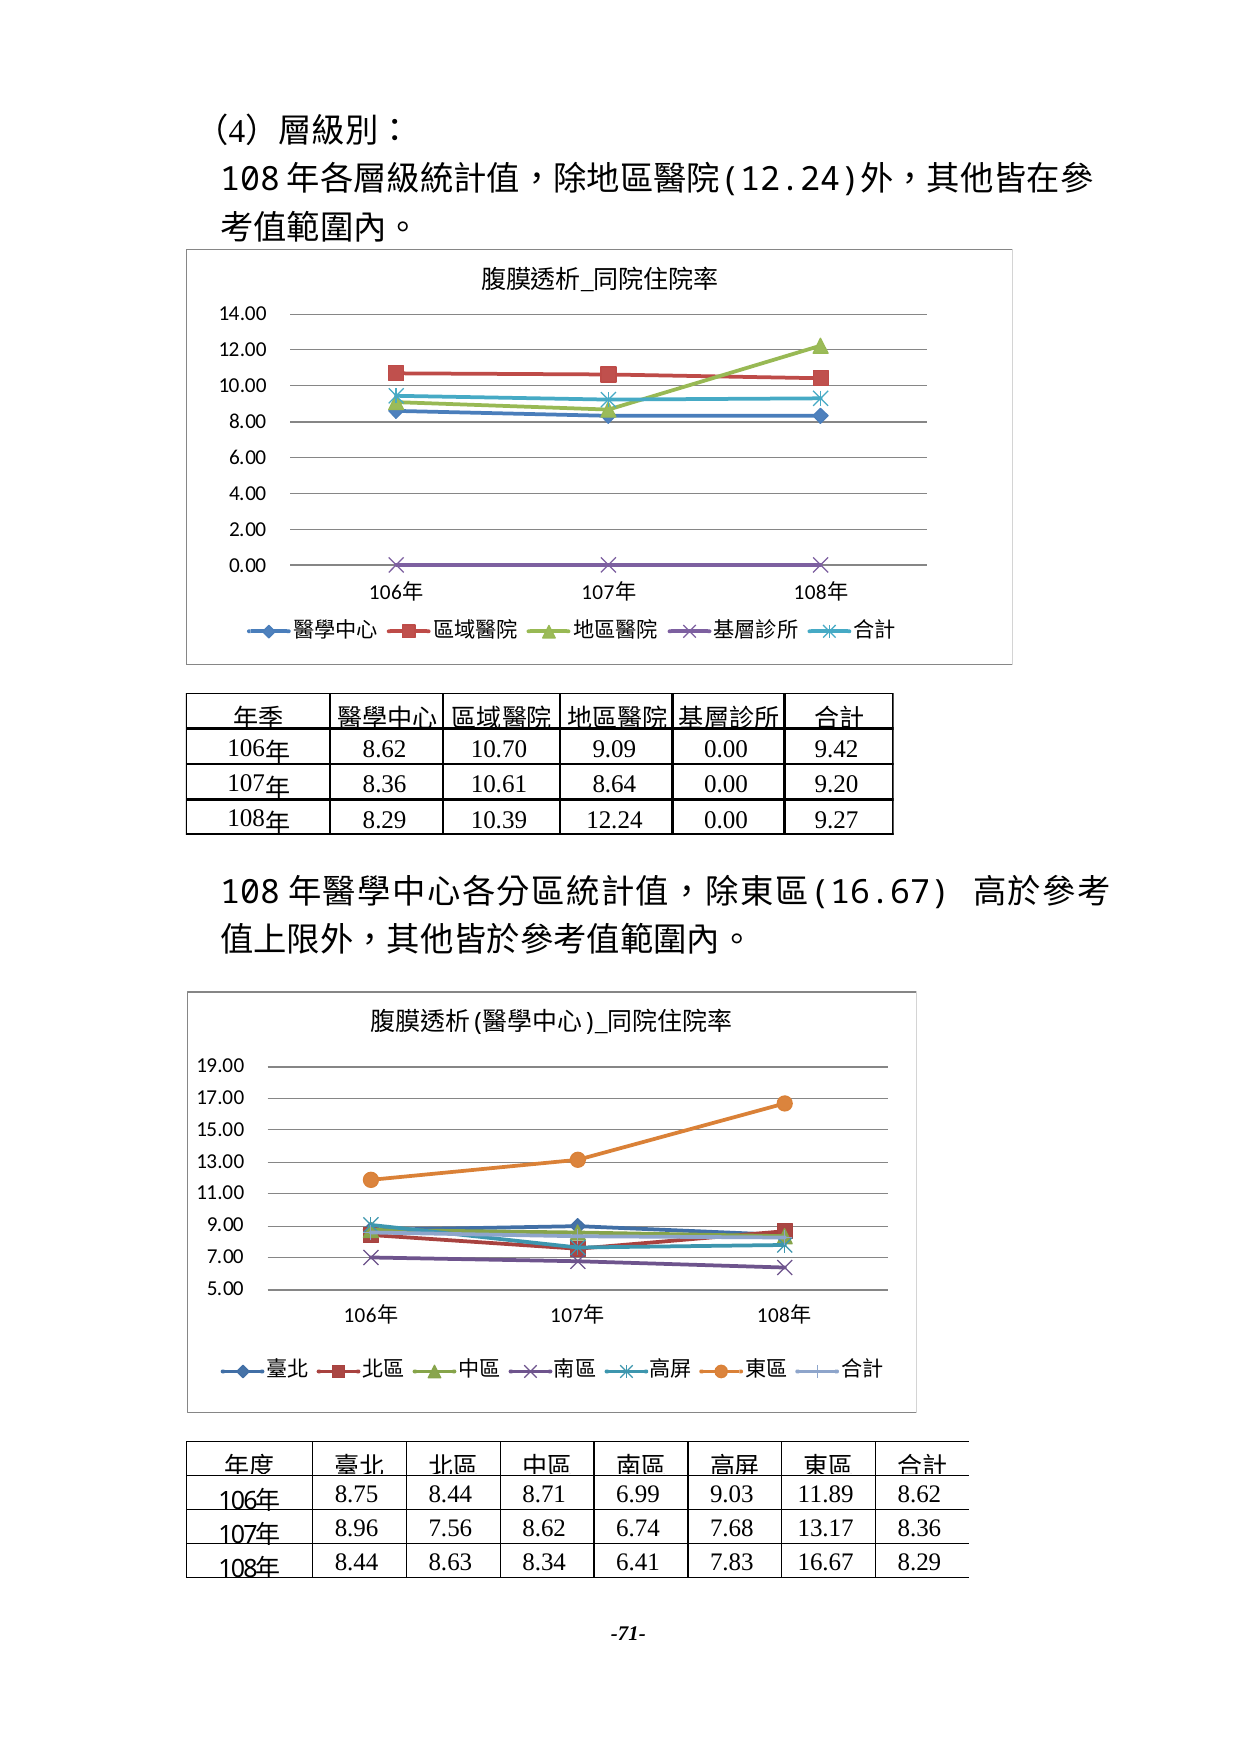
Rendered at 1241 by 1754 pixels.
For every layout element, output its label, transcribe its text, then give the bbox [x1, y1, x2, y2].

text 108年各層級統計值，除地區醫院(12.24)外，其他皆在參考值範圍內。 [220, 152, 1111, 249]
text 108年醫學中心各分區統計值，除東區(16.67) 高於參考值上限外，其他皆於參考值範圍內。 [220, 865, 1111, 961]
list 層級別： [195, 104, 1122, 152]
